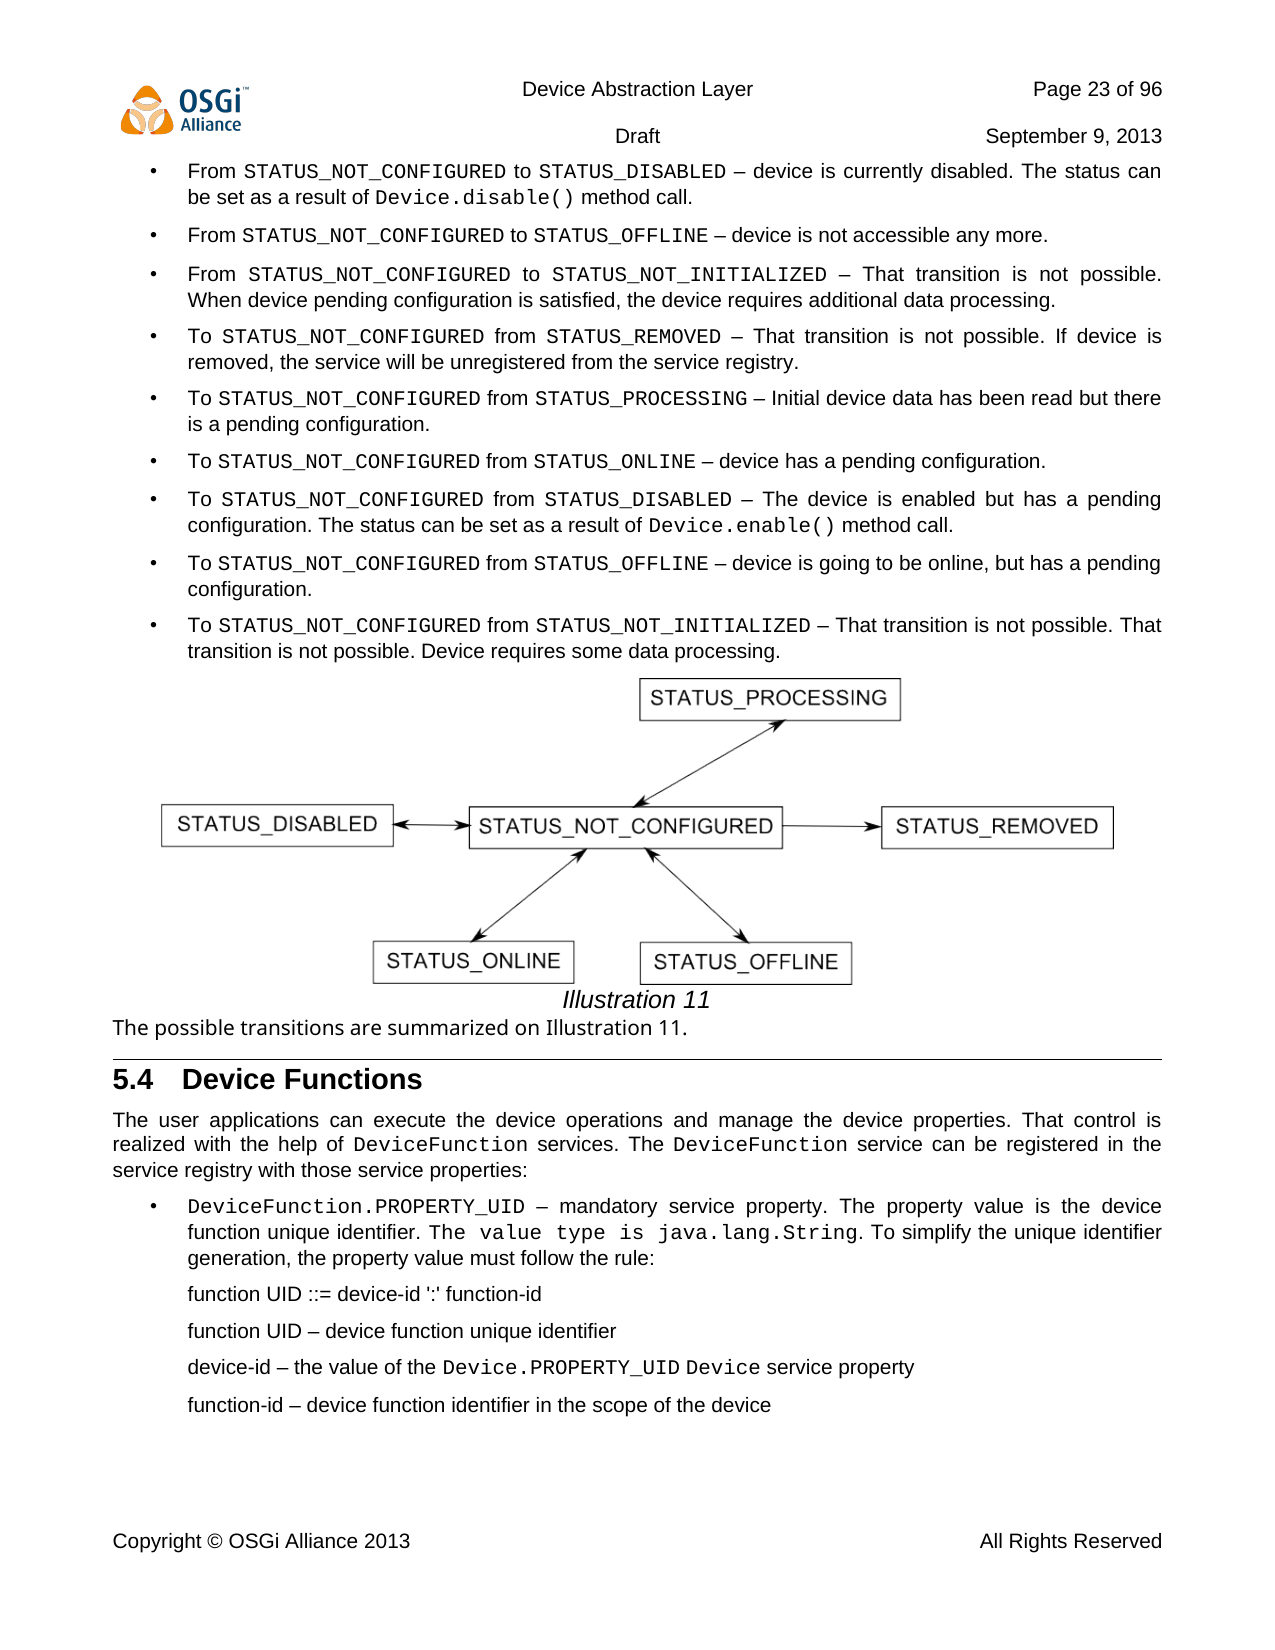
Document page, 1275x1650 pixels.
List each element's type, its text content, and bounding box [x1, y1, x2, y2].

text Illustration 11 [161, 985, 1114, 1013]
list From STATUS_NOT_CONFIGURED to STATUS_NOT_INITIALIZED – That transition is not possible. When device pending configuration is satisfied, the device requires additional data processing. [150, 262, 1162, 311]
list device-id – the value of the Device.PROPERTY_UID Device service property [150, 1355, 1162, 1381]
list DeviceFunction.PROPERTY_UID – mandatory service property. The property value is the device function unique identifier. The value type is java.lang.String. To simplify the unique identifier generation, the property value must follow the rule: [150, 1194, 1162, 1269]
list function UID ::= device-id ':' function-id [150, 1282, 1162, 1306]
list function UID – device function unique identifier [150, 1318, 1162, 1342]
list To STATUS_NOT_CONFIGURED from STATUS_DISABLED – The device is enabled but has a pending configuration. The status can be set as a result of Device.enable() method call. [150, 487, 1162, 538]
text The user applications can execute the device operations and manage the device properties. That control is realized with the help of DeviceFunction services. The DeviceFunction service can be registered in the service registry with those service properties: [112, 1108, 1162, 1181]
list From STATUS_NOT_CONFIGURED to STATUS_DISABLED – device is currently disabled. The status can be set as a result of Device.disable() method call. [150, 159, 1162, 211]
text The possible transitions are summarized on Illustration 11. [112, 666, 1162, 1042]
list To STATUS_NOT_CONFIGURED from STATUS_REMOVED – That transition is not possible. If device is removed, the service will be unregistered from the service registry. [150, 324, 1162, 374]
picture [113, 78, 257, 142]
list function-id – device function identifier in the scope of the device [150, 1393, 1162, 1417]
list To STATUS_NOT_CONFIGURED from STATUS_NOT_INITIALIZED – That transition is not possible. That transition is not possible. Device requires some data processing. [150, 613, 1162, 663]
list To STATUS_NOT_CONFIGURED from STATUS_OFFLINE – device is going to be online, but has a pending configuration. [150, 551, 1162, 601]
list From STATUS_NOT_CONFIGURED to STATUS_OFFLINE – device is not accessible any more. [150, 223, 1162, 249]
picture [161, 678, 1114, 985]
list To STATUS_NOT_CONFIGURED from STATUS_PROCESSING – Initial device data has been read but there is a pending configuration. [150, 386, 1162, 436]
subtitle Device Functions [112, 1060, 1162, 1095]
list To STATUS_NOT_CONFIGURED from STATUS_ONLINE – device has a pending configuration. [150, 448, 1162, 474]
